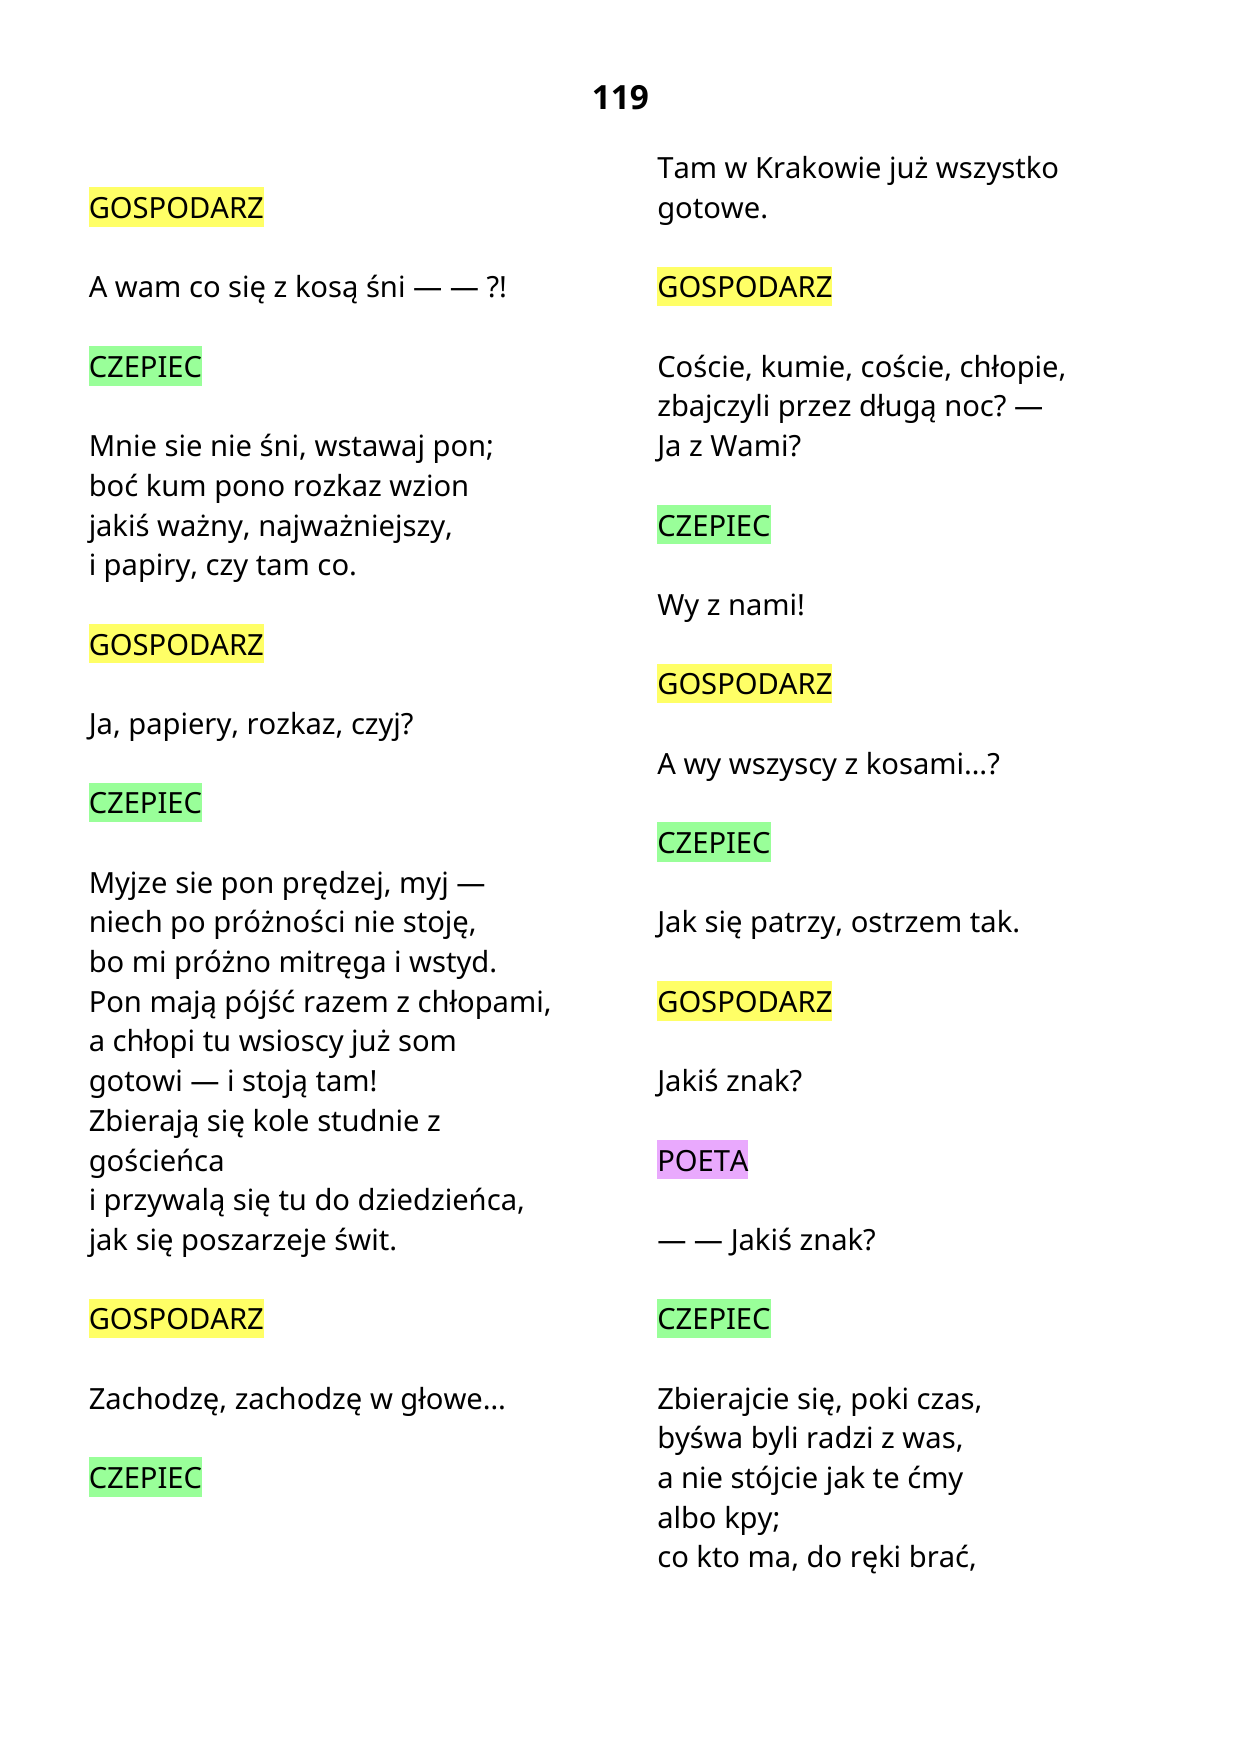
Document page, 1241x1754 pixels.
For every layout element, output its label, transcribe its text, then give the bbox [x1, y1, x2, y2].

text Ja z Wami? [657, 425, 1152, 465]
text zbajczyli przez długą noc? — [657, 386, 1152, 425]
text jakiś ważny, najważniejszy, [88, 505, 583, 544]
text Ja, papiery, rozkaz, czyj? [88, 703, 583, 743]
text — — Jakiś znak? [657, 1219, 1152, 1259]
text Zbierajcie się, poki czas, [657, 1378, 1152, 1418]
text CZEPIEC [657, 1298, 1152, 1338]
text Myjze sie pon prędzej, myj — [88, 862, 583, 902]
text CZEPIEC [88, 783, 583, 822]
text Zbierają się kole studnie z gościeńca [88, 1100, 583, 1179]
text Wy z nami! [657, 584, 1152, 624]
text jak się poszarzeje świt. [88, 1219, 583, 1259]
text A wam co się z kosą śni — — ?! [88, 267, 583, 306]
text Zachodzę, zachodzę w głowe… [88, 1378, 583, 1418]
text Jakiś znak? [657, 1060, 1152, 1100]
text GOSPODARZ [657, 267, 1152, 306]
text byśwa byli radzi z was, [657, 1418, 1152, 1457]
text CZEPIEC [88, 1457, 583, 1497]
text Coście, kumie, coście, chłopie, [657, 346, 1152, 386]
text GOSPODARZ [88, 187, 583, 227]
text Pon mają pójść razem z chłopami, [88, 981, 583, 1021]
text GOSPODARZ [88, 624, 583, 663]
text GOSPODARZ [88, 1298, 583, 1338]
text Jak się patrzy, ostrzem tak. [657, 902, 1152, 941]
text bo mi próżno mitręga i wstyd. [88, 941, 583, 981]
text Mnie sie nie śni, wstawaj pon; [88, 425, 583, 465]
text CZEPIEC [657, 822, 1152, 862]
text a nie stójcie jak te ćmy [657, 1457, 1152, 1497]
text CZEPIEC [88, 346, 583, 386]
text co kto ma, do ręki brać, [657, 1537, 1152, 1576]
text gotowi — i stoją tam! [88, 1060, 583, 1100]
text GOSPODARZ [657, 663, 1152, 703]
text A wy wszyscy z kosami…? [657, 743, 1152, 783]
text albo kpy; [657, 1497, 1152, 1537]
text GOSPODARZ [657, 981, 1152, 1021]
text niech po próżności nie stoję, [88, 902, 583, 941]
text a chłopi tu wsioscy już som [88, 1021, 583, 1060]
text POETA [657, 1140, 1152, 1179]
text Tam w Krakowie już wszystko gotowe. [657, 148, 1152, 227]
text boć kum pono rozkaz wzion [88, 465, 583, 505]
text i papiry, czy tam co. [88, 544, 583, 584]
text CZEPIEC [657, 505, 1152, 544]
text i przywalą się tu do dziedzieńca, [88, 1179, 583, 1219]
